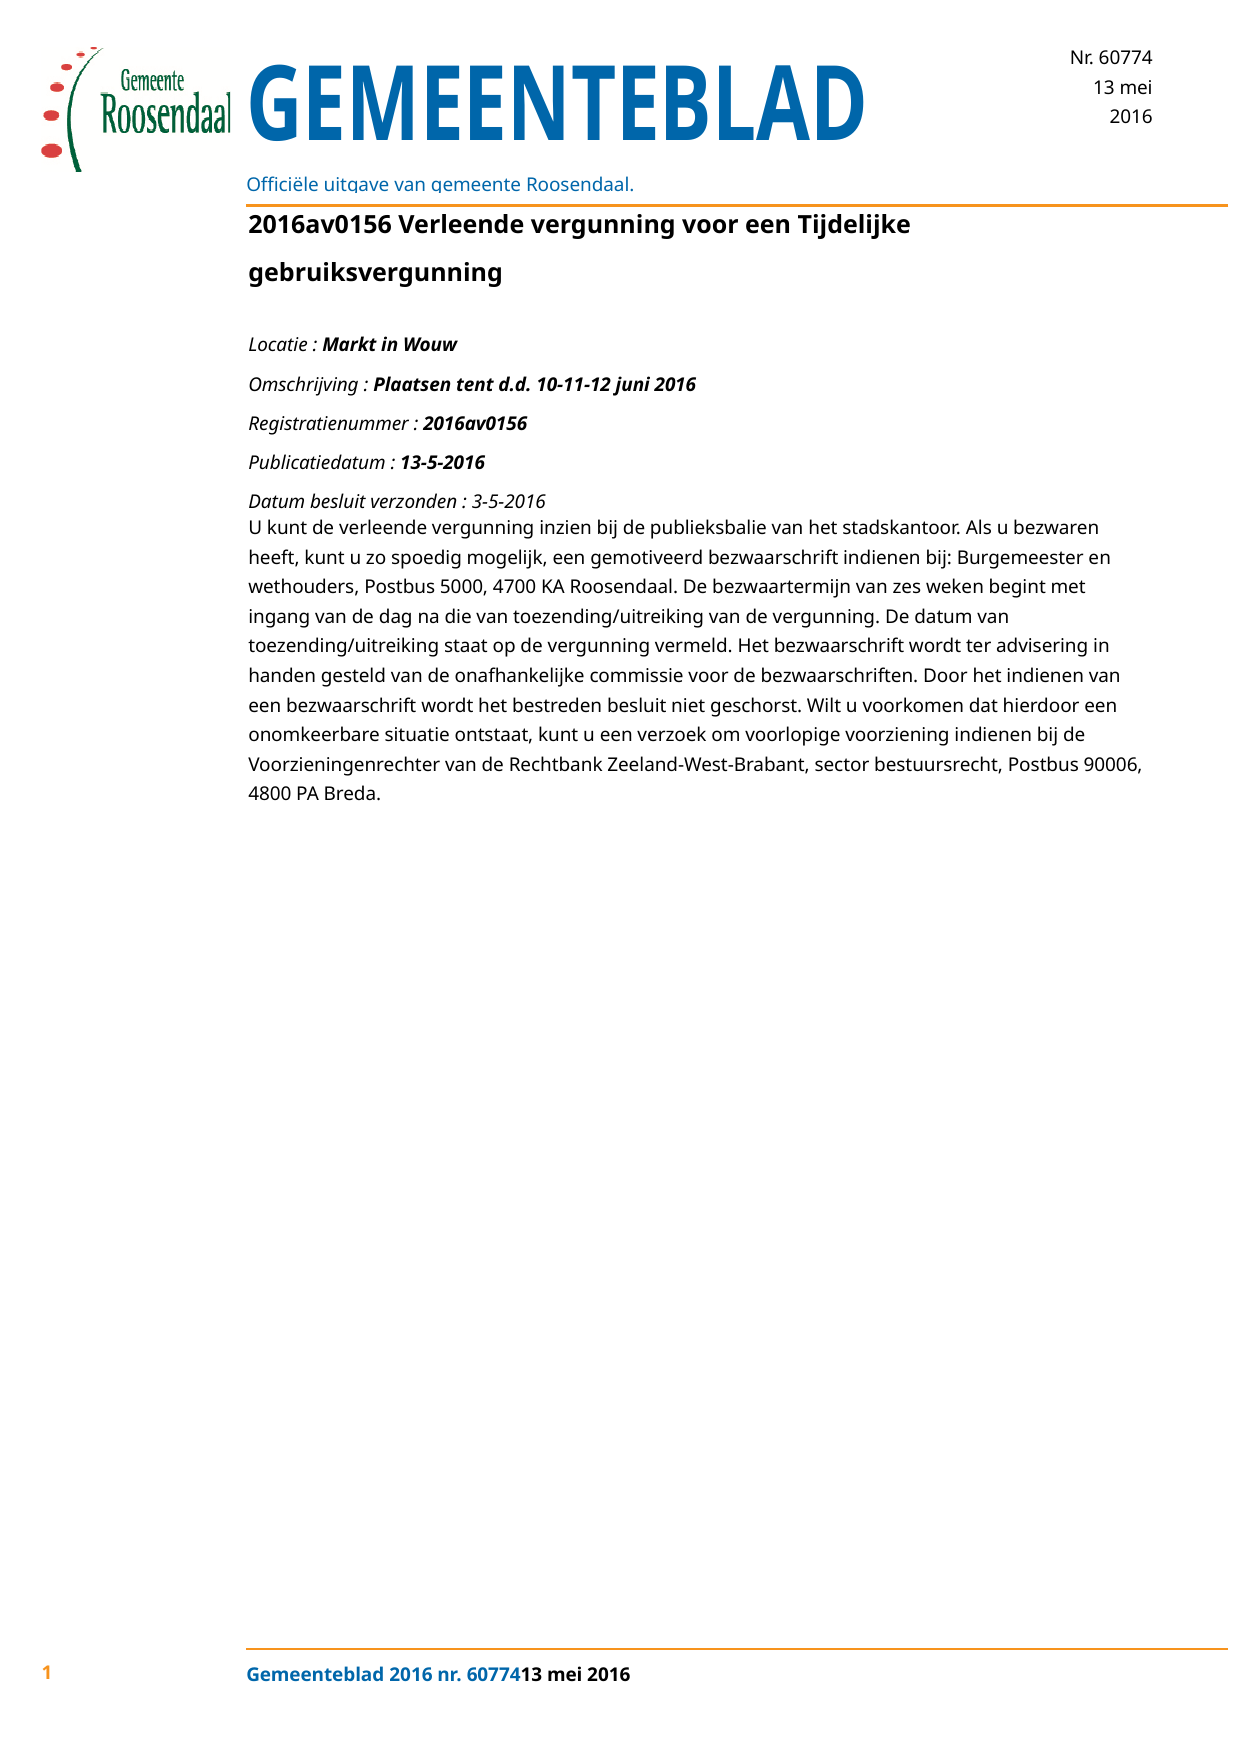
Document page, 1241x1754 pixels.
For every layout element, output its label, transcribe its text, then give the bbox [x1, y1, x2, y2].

text Datum besluit verzonden : 3-5-2016 [248, 488, 1152, 514]
text Publicatiedatum : 13-5-2016 [248, 449, 1152, 475]
text 2016av0156 Verleende vergunning voor een Tijdelijke gebruiksvergunning [248, 207, 1152, 288]
picture [41, 47, 231, 172]
text Locatie : Markt in Wouw [248, 331, 1152, 357]
text Omschrijving : Plaatsen tent d.d. 10-11-12 juni 2016 [248, 371, 1152, 396]
text Registratienummer : 2016av0156 [248, 410, 1152, 436]
text U kunt de verleende vergunning inzien bij de publieksbalie van het stadskantoor. Als u bezwaren heeft, kunt u zo spoedig mogelijk, een gemotiveerd bezwaarschrift indienen bij: Burgemeester en wethouders, Postbus 5000, 4700 KA Roosendaal. De bezwaartermijn van zes weken begint met ingang van de dag na die van toezending/uitreiking van de vergunning. De datum van toezending/uitreiking staat op de vergunning vermeld. Het bezwaarschrift wordt ter advisering in handen gesteld van de onafhankelijke commissie voor de bezwaarschriften. Door het indienen van een bezwaarschrift wordt het bestreden besluit niet geschorst. Wilt u voorkomen dat hierdoor een onomkeerbare situatie ontstaat, kunt u een verzoek om voorlopige voorziening indienen bij de Voorzieningenrechter van de Rechtbank Zeeland-West-Brabant, sector bestuursrecht, Postbus 90006, 4800 PA Breda. [248, 514, 1152, 806]
